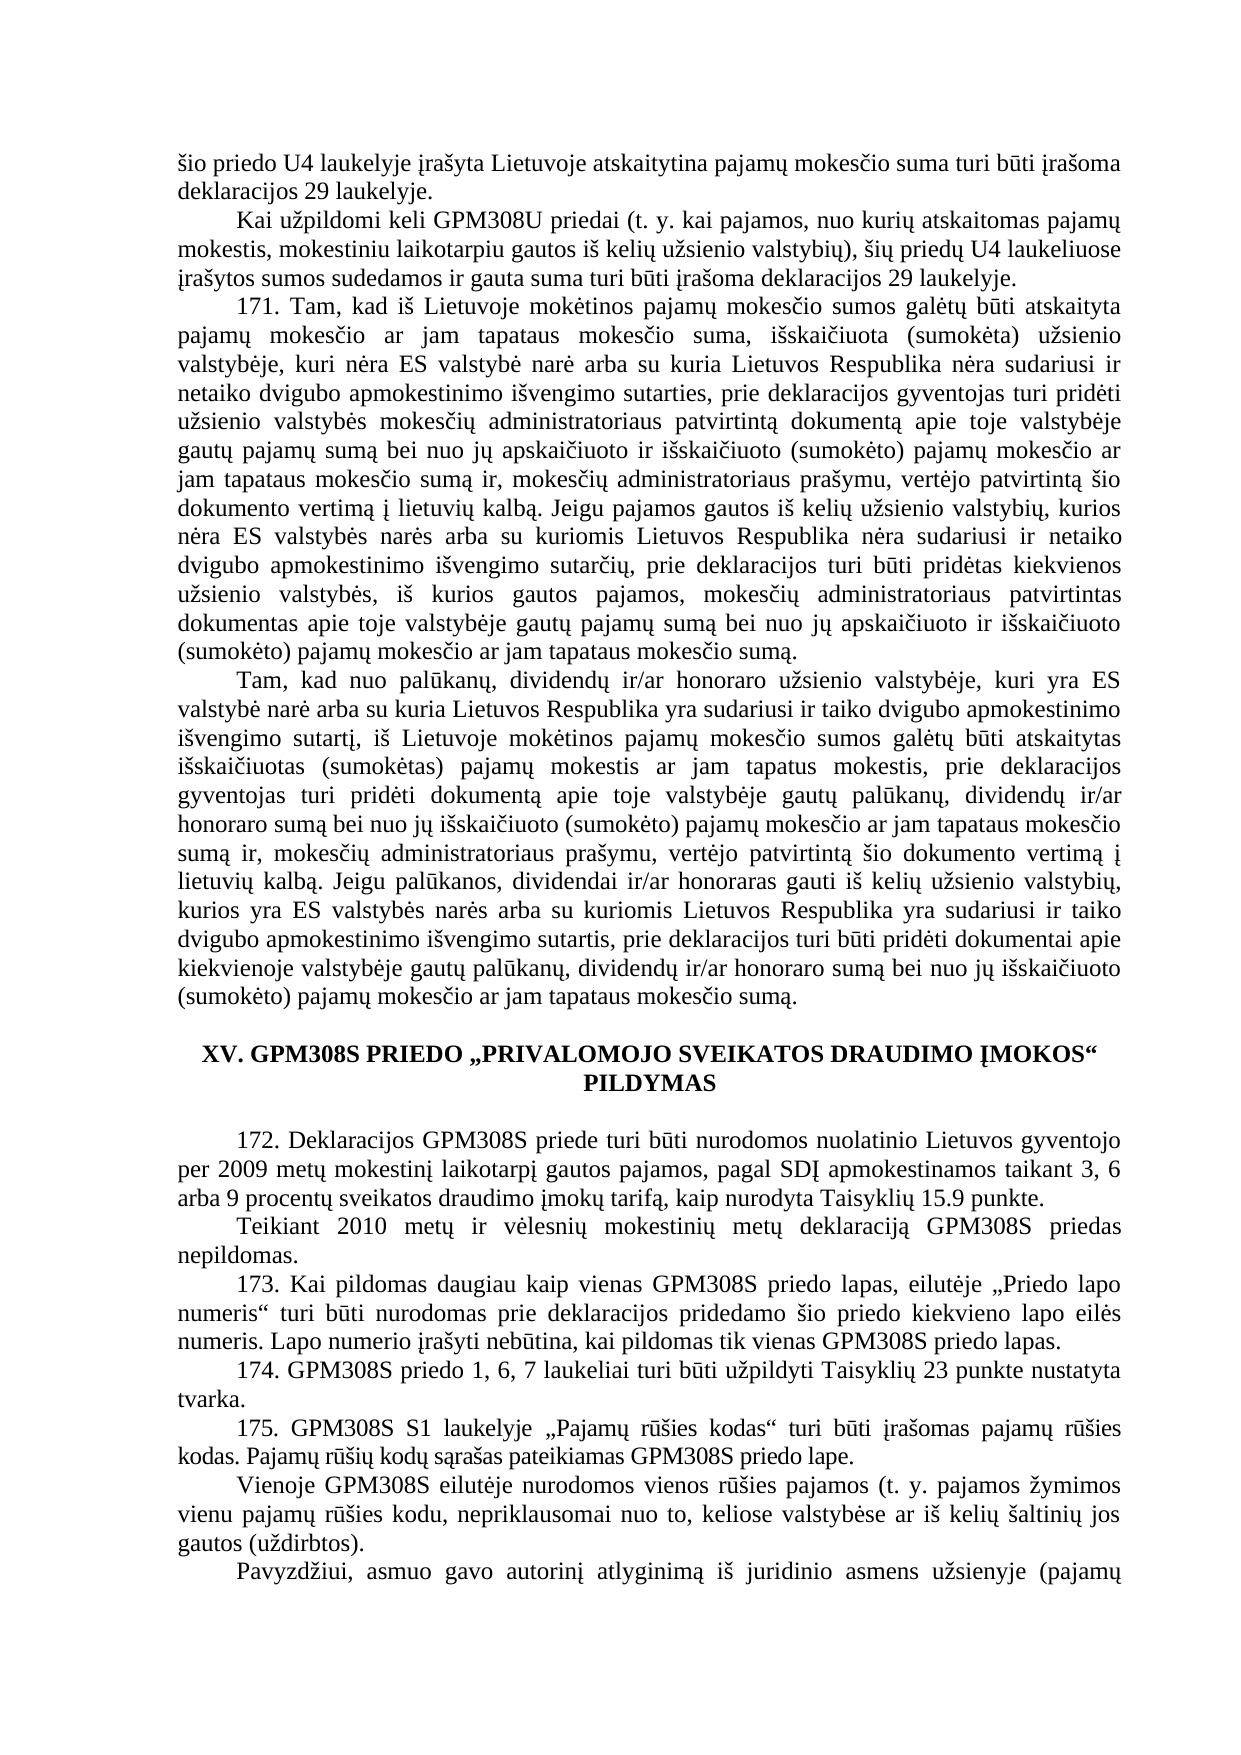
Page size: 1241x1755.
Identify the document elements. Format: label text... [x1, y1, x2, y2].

text Tam, kad nuo palūkanų, dividendų ir/ar honoraro užsienio valstybėje, kuri yra ES valstybė narė arba su kuria Lietuvos Respublika yra sudariusi ir taiko dvigubo apmokestinimo išvengimo sutartį, iš Lietuvoje mokėtinos pajamų mokesčio sumos galėtų būti atskaitytas išskaičiuotas (sumokėtas) pajamų mokestis ar jam tapatus mokestis, prie deklaracijos gyventojas turi pridėti dokumentą apie toje valstybėje gautų palūkanų, dividendų ir/ar honoraro sumą bei nuo jų išskaičiuoto (sumokėto) pajamų mokesčio ar jam tapataus mokesčio sumą ir, mokesčių administratoriaus prašymu, vertėjo patvirtintą šio dokumento vertimą į lietuvių kalbą. Jeigu palūkanos, dividendai ir/ar honoraras gauti iš kelių užsienio valstybių, kurios yra ES valstybės narės arba su kuriomis Lietuvos Respublika yra sudariusi ir taiko dvigubo apmokestinimo išvengimo sutartis, prie deklaracijos turi būti pridėti dokumentai apie kiekvienoje valstybėje gautų palūkanų, dividendų ir/ar honoraro sumą bei nuo jų išskaičiuoto (sumokėto) pajamų mokesčio ar jam tapataus mokesčio sumą. [177, 665, 1122, 1010]
text Pavyzdžiui, asmuo gavo autorinį atlyginimą iš juridinio asmens užsienyje (pajamų [177, 1556, 1122, 1585]
text 171. Tam, kad iš Lietuvoje mokėtinos pajamų mokesčio sumos galėtų būti atskaityta pajamų mokesčio ar jam tapataus mokesčio suma, išskaičiuota (sumokėta) užsienio valstybėje, kuri nėra ES valstybė narė arba su kuria Lietuvos Respublika nėra sudariusi ir netaiko dvigubo apmokestinimo išvengimo sutarties, prie deklaracijos gyventojas turi pridėti užsienio valstybės mokesčių administratoriaus patvirtintą dokumentą apie toje valstybėje gautų pajamų sumą bei nuo jų apskaičiuoto ir išskaičiuoto (sumokėto) pajamų mokesčio ar jam tapataus mokesčio sumą ir, mokesčių administratoriaus prašymu, vertėjo patvirtintą šio dokumento vertimą į lietuvių kalbą. Jeigu pajamos gautos iš kelių užsienio valstybių, kurios nėra ES valstybės narės arba su kuriomis Lietuvos Respublika nėra sudariusi ir netaiko dvigubo apmokestinimo išvengimo sutarčių, prie deklaracijos turi būti pridėtas kiekvienos užsienio valstybės, iš kurios gautos pajamos, mokesčių administratoriaus patvirtintas dokumentas apie toje valstybėje gautų pajamų sumą bei nuo jų apskaičiuoto ir išskaičiuoto (sumokėto) pajamų mokesčio ar jam tapataus mokesčio sumą. [177, 291, 1122, 665]
text Kai užpildomi keli GPM308U priedai (t. y. kai pajamos, nuo kurių atskaitomas pajamų mokestis, mokestiniu laikotarpiu gautos iš kelių užsienio valstybių), šių priedų U4 laukeliuose įrašytos sumos sudedamos ir gauta suma turi būti įrašoma deklaracijos 29 laukelyje. [177, 205, 1122, 291]
text 175. GPM308S S1 laukelyje „Pajamų rūšies kodas“ turi būti įrašomas pajamų rūšies kodas. Pajamų rūšių kodų sąrašas pateikiamas GPM308S priedo lape. [177, 1413, 1122, 1470]
text 173. Kai pildomas daugiau kaip vienas GPM308S priedo lapas, eilutėje „Priedo lapo numeris“ turi būti nurodomas prie deklaracijos pridedamo šio priedo kiekvieno lapo eilės numeris. Lapo numerio įrašyti nebūtina, kai pildomas tik vienas GPM308S priedo lapas. [177, 1269, 1122, 1355]
text Vienoje GPM308S eilutėje nurodomos vienos rūšies pajamos (t. y. pajamos žymimos vienu pajamų rūšies kodu, nepriklausomai nuo to, keliose valstybėse ar iš kelių šaltinių jos gautos (uždirbtos). [177, 1470, 1122, 1556]
text Teikiant 2010 metų ir vėlesnių mokestinių metų deklaraciją GPM308S priedas nepildomas. [177, 1211, 1122, 1269]
text 172. Deklaracijos GPM308S priede turi būti nurodomos nuolatinio Lietuvos gyventojo per 2009 metų mokestinį laikotarpį gautos pajamos, pagal SDĮ apmokestinamos taikant 3, 6 arba 9 procentų sveikatos draudimo įmokų tarifą, kaip nurodyta Taisyklių 15.9 punkte. [177, 1125, 1122, 1211]
text XV. GPM308S PRIEDO „PRIVALOMOJO SVEIKATOS DRAUDIMO ĮMOKOS“ PILDYMAS [177, 1039, 1122, 1096]
text 174. GPM308S priedo 1, 6, 7 laukeliai turi būti užpildyti Taisyklių 23 punkte nustatyta tvarka. [177, 1355, 1122, 1413]
text šio priedo U4 laukelyje įrašyta Lietuvoje atskaitytina pajamų mokesčio suma turi būti įrašoma deklaracijos 29 laukelyje. [177, 148, 1122, 205]
